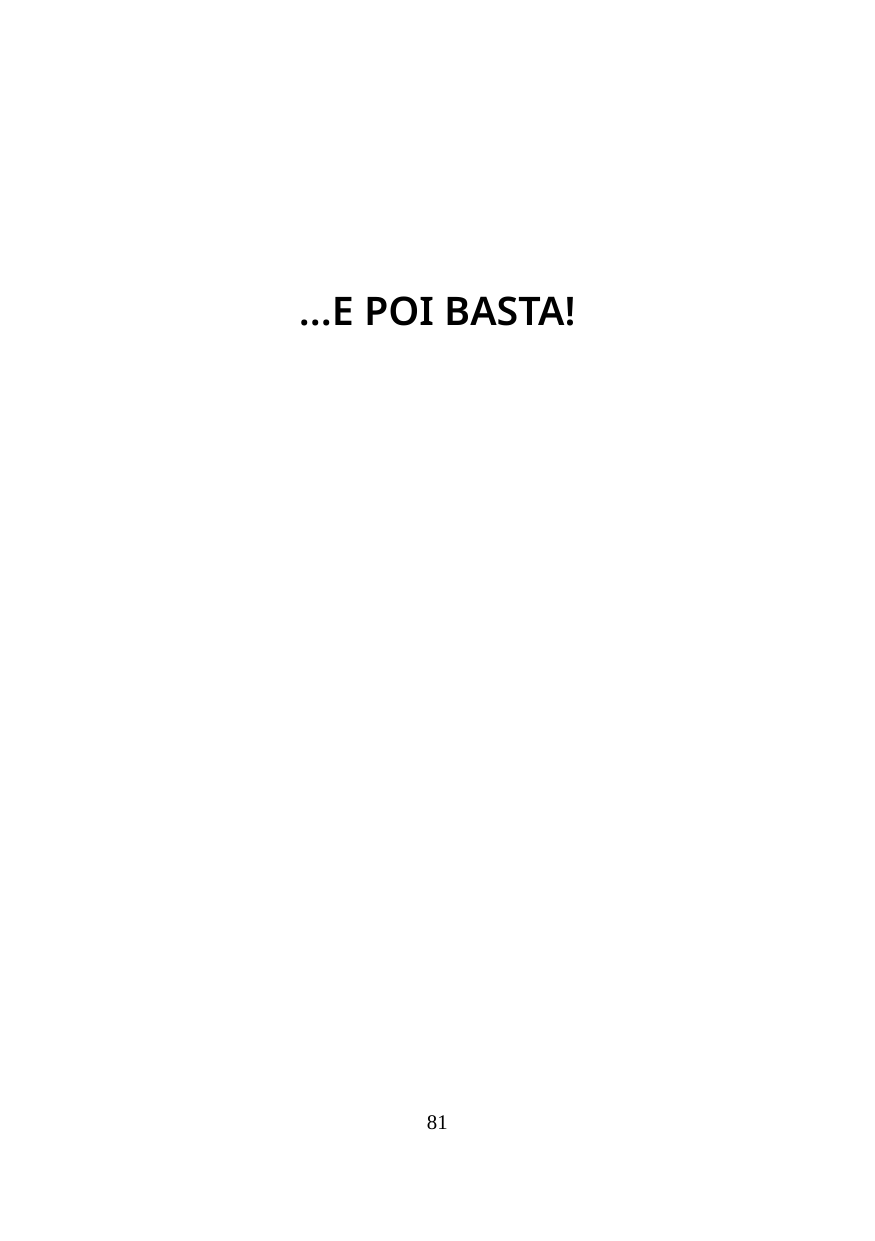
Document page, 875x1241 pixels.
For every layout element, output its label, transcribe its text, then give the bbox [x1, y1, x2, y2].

subtitle ...E POI BASTA! [106, 283, 768, 337]
